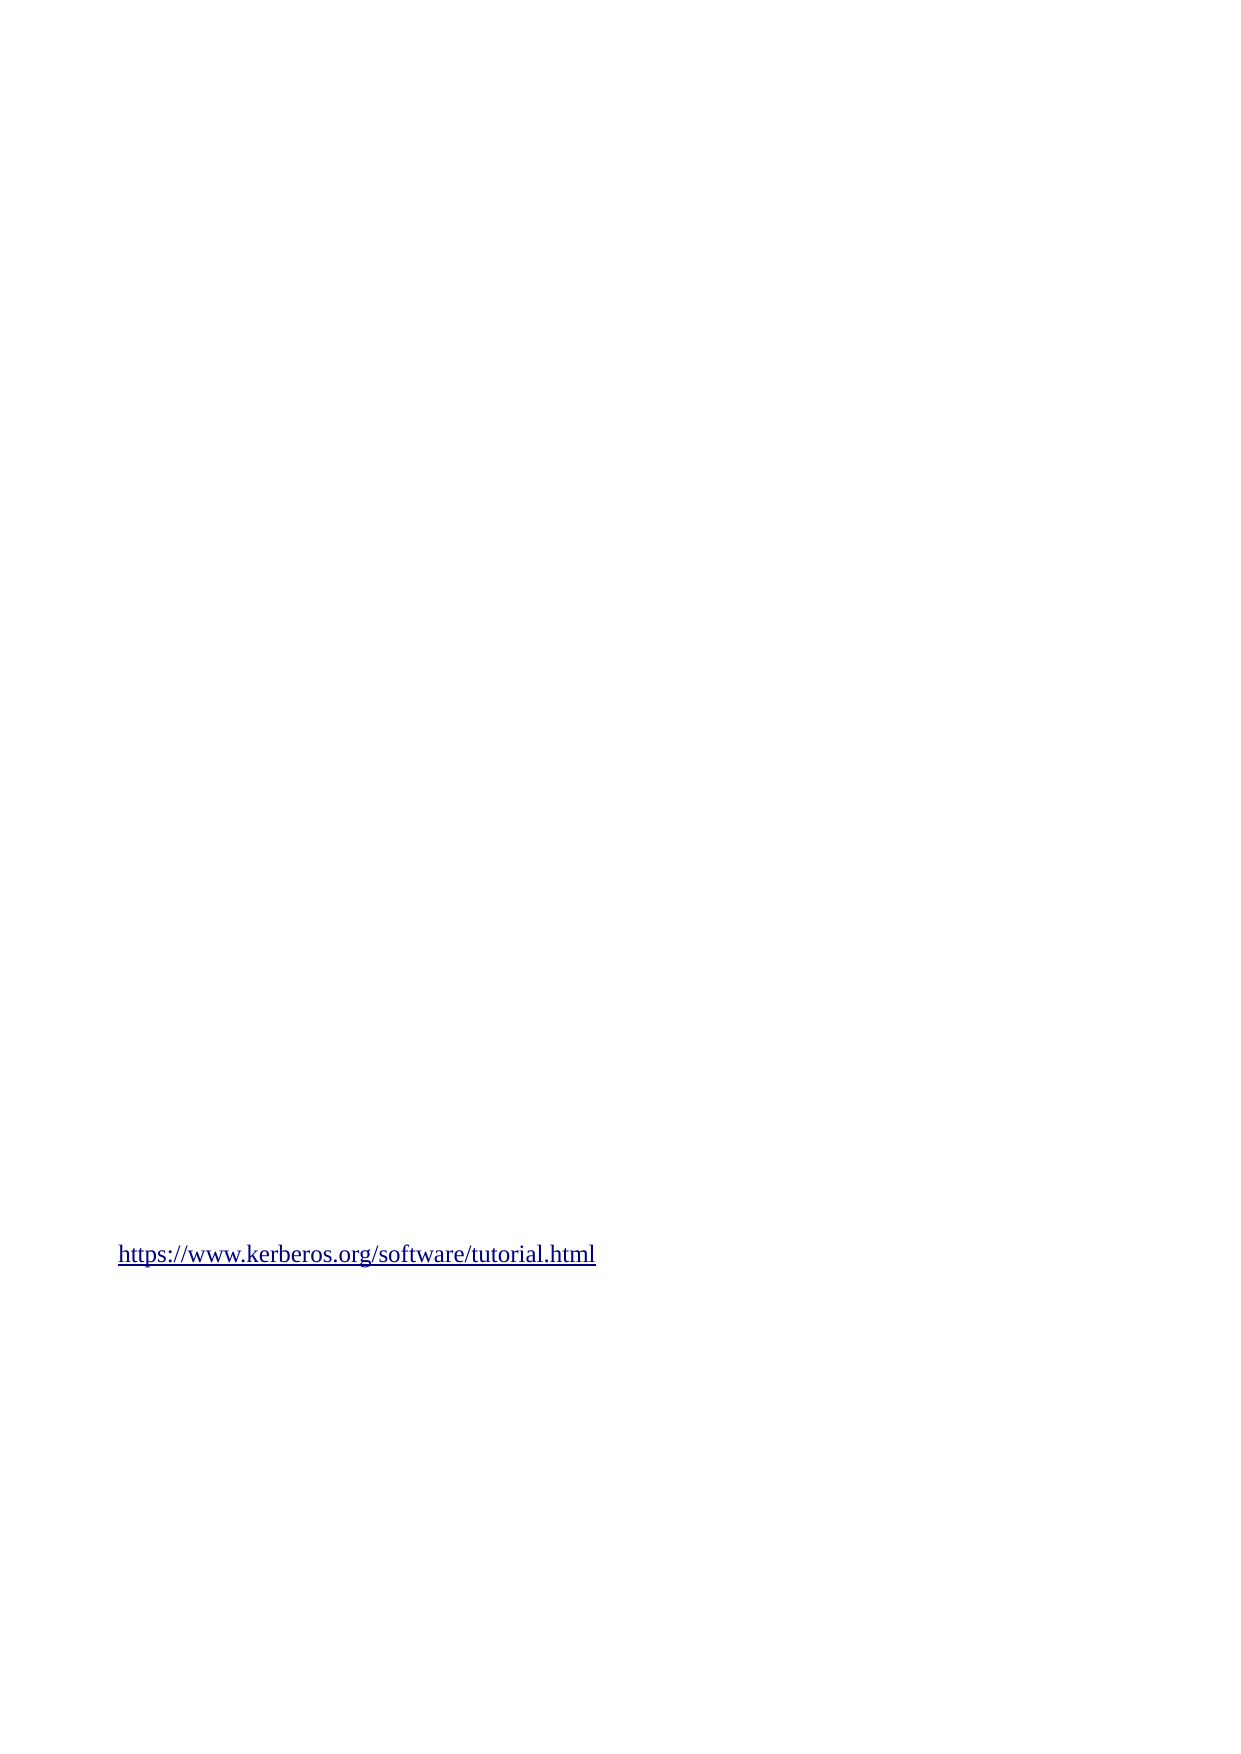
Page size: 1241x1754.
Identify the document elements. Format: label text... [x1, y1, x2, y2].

text https://www.kerberos.org/software/tutorial.html [118, 1239, 1122, 1268]
